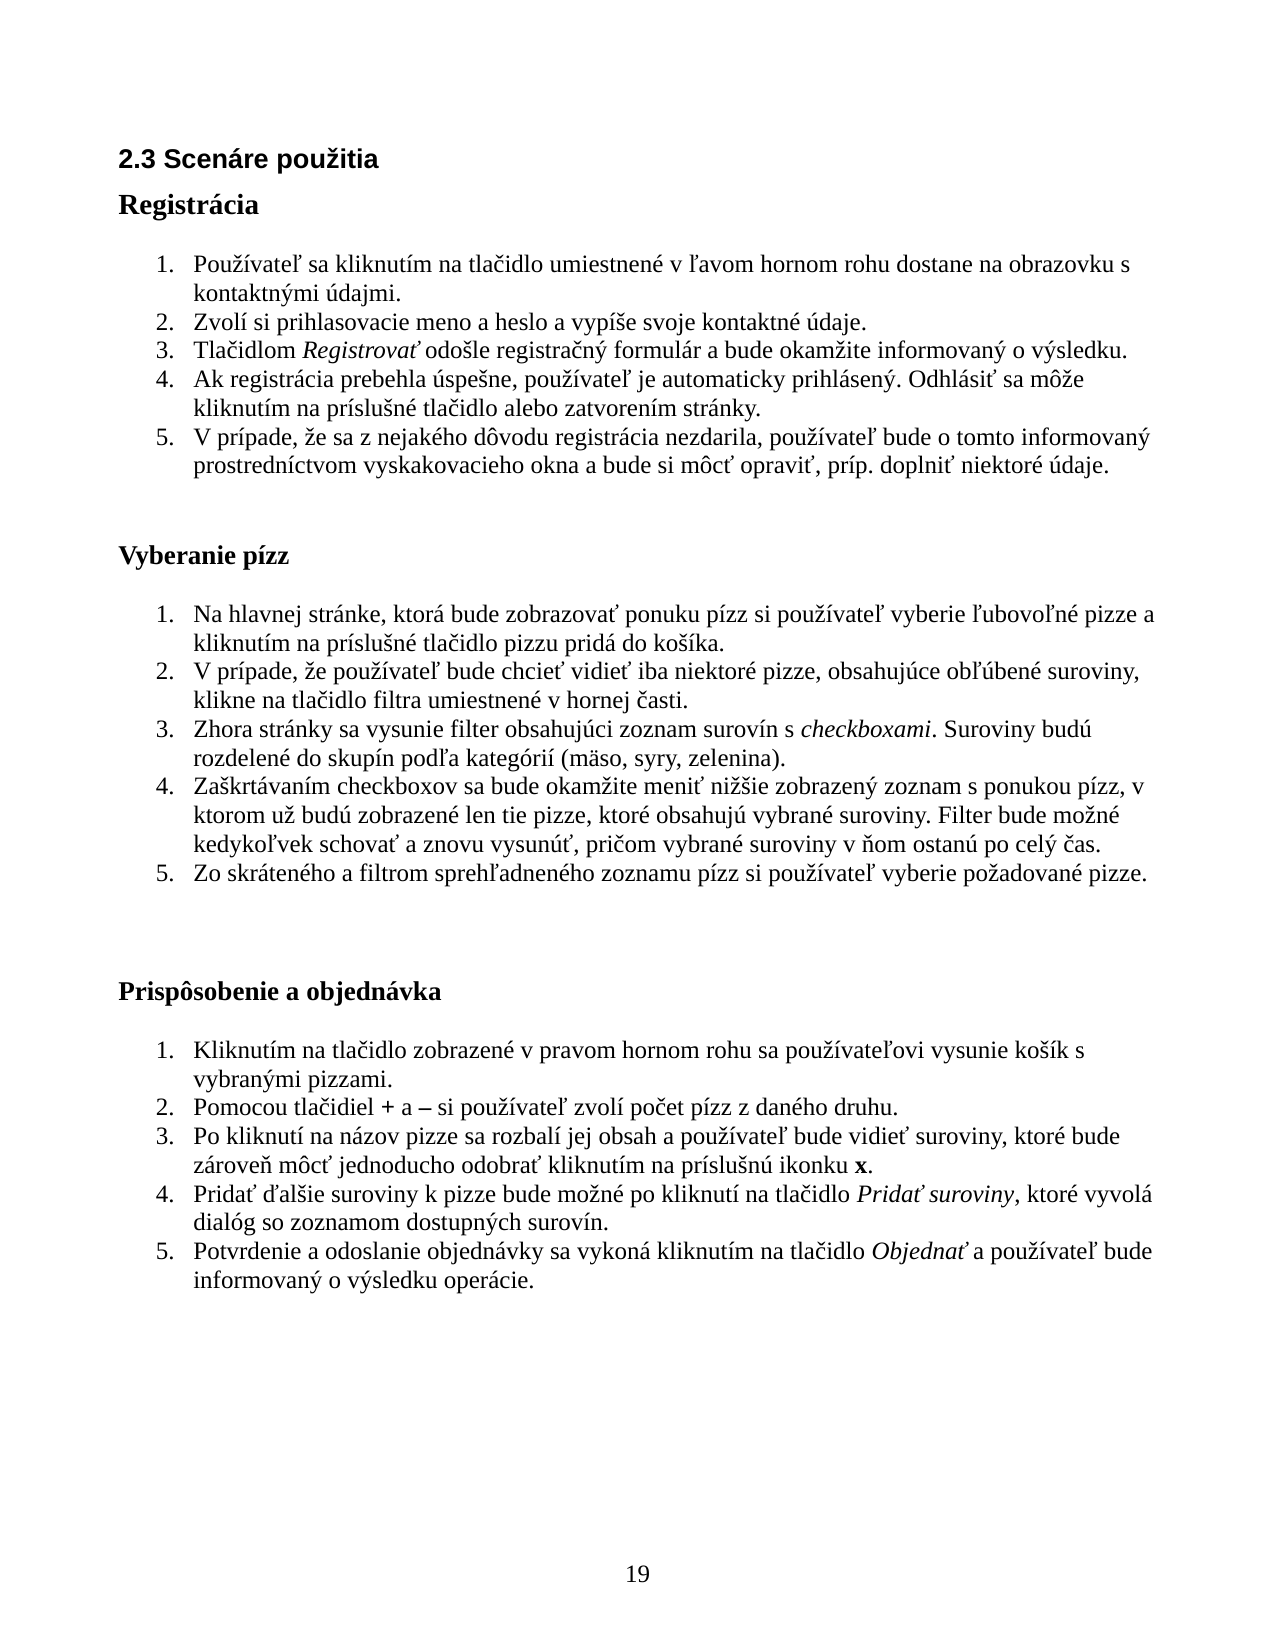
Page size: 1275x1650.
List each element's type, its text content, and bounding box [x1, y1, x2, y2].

list Zo skráteného a filtrom sprehľadneného zoznamu pízz si používateľ vyberie požadované pizze. [156, 858, 1157, 886]
list Pridať ďalšie suroviny k pizze bude možné po kliknutí na tlačidlo Pridať suroviny, ktoré vyvolá dialóg so zoznamom dostupných surovín. [156, 1179, 1157, 1236]
list Zaškrtávaním checkboxov sa bude okamžite meniť nižšie zobrazený zoznam s ponukou pízz, v ktorom už budú zobrazené len tie pizze, ktoré obsahujú vybrané suroviny. Filter bude možné kedykoľvek schovať a znovu vysunúť, pričom vybrané suroviny v ňom ostanú po celý čas. [156, 771, 1157, 858]
list Zhora stránky sa vysunie filter obsahujúci zoznam surovín s checkboxami. Suroviny budú rozdelené do skupín podľa kategórií (mäso, syry, zelenina). [156, 714, 1157, 771]
list Používateľ sa kliknutím na tlačidlo umiestnené v ľavom hornom rohu dostane na obrazovku s kontaktnými údajmi. [156, 249, 1157, 307]
list Zvolí si prihlasovacie meno a heslo a vypíše svoje kontaktné údaje. [156, 307, 1157, 335]
list Pomocou tlačidiel + a – si používateľ zvolí počet pízz z daného druhu. [156, 1092, 1157, 1121]
list V prípade, že používateľ bude chcieť vidieť iba niektoré pizze, obsahujúce obľúbené suroviny, klikne na tlačidlo filtra umiestnené v hornej časti. [156, 656, 1157, 714]
list Potvrdenie a odoslanie objednávky sa vykoná kliknutím na tlačidlo Objednať a používateľ bude informovaný o výsledku operácie. [156, 1236, 1157, 1294]
list Na hlavnej stránke, ktorá bude zobrazovať ponuku pízz si používateľ vyberie ľubovoľné pizze a kliknutím na príslušné tlačidlo pizzu pridá do košíka. [156, 599, 1157, 656]
list Po kliknutí na názov pizze sa rozbalí jej obsah a používateľ bude vidieť suroviny, ktoré bude zároveň môcť jednoducho odobrať kliknutím na príslušnú ikonku x. [156, 1121, 1157, 1179]
text Registrácia [118, 187, 1157, 220]
subtitle 2.3 Scenáre použitia [118, 143, 1157, 174]
list Ak registrácia prebehla úspešne, používateľ je automaticky prihlásený. Odhlásiť sa môže kliknutím na príslušné tlačidlo alebo zatvorením stránky. [156, 364, 1157, 422]
list V prípade, že sa z nejakého dôvodu registrácia nezdarila, používateľ bude o tomto informovaný prostredníctvom vyskakovacieho okna a bude si môcť opraviť, príp. doplniť niektoré údaje. [156, 422, 1157, 479]
list Tlačidlom Registrovať odošle registračný formulár a bude okamžite informovaný o výsledku. [156, 335, 1157, 364]
subtitle Vyberanie pízz [118, 539, 1157, 570]
list Kliknutím na tlačidlo zobrazené v pravom hornom rohu sa používateľovi vysunie košík s vybranými pizzami. [156, 1035, 1157, 1092]
subtitle Prispôsobenie a objednávka [118, 975, 1157, 1006]
